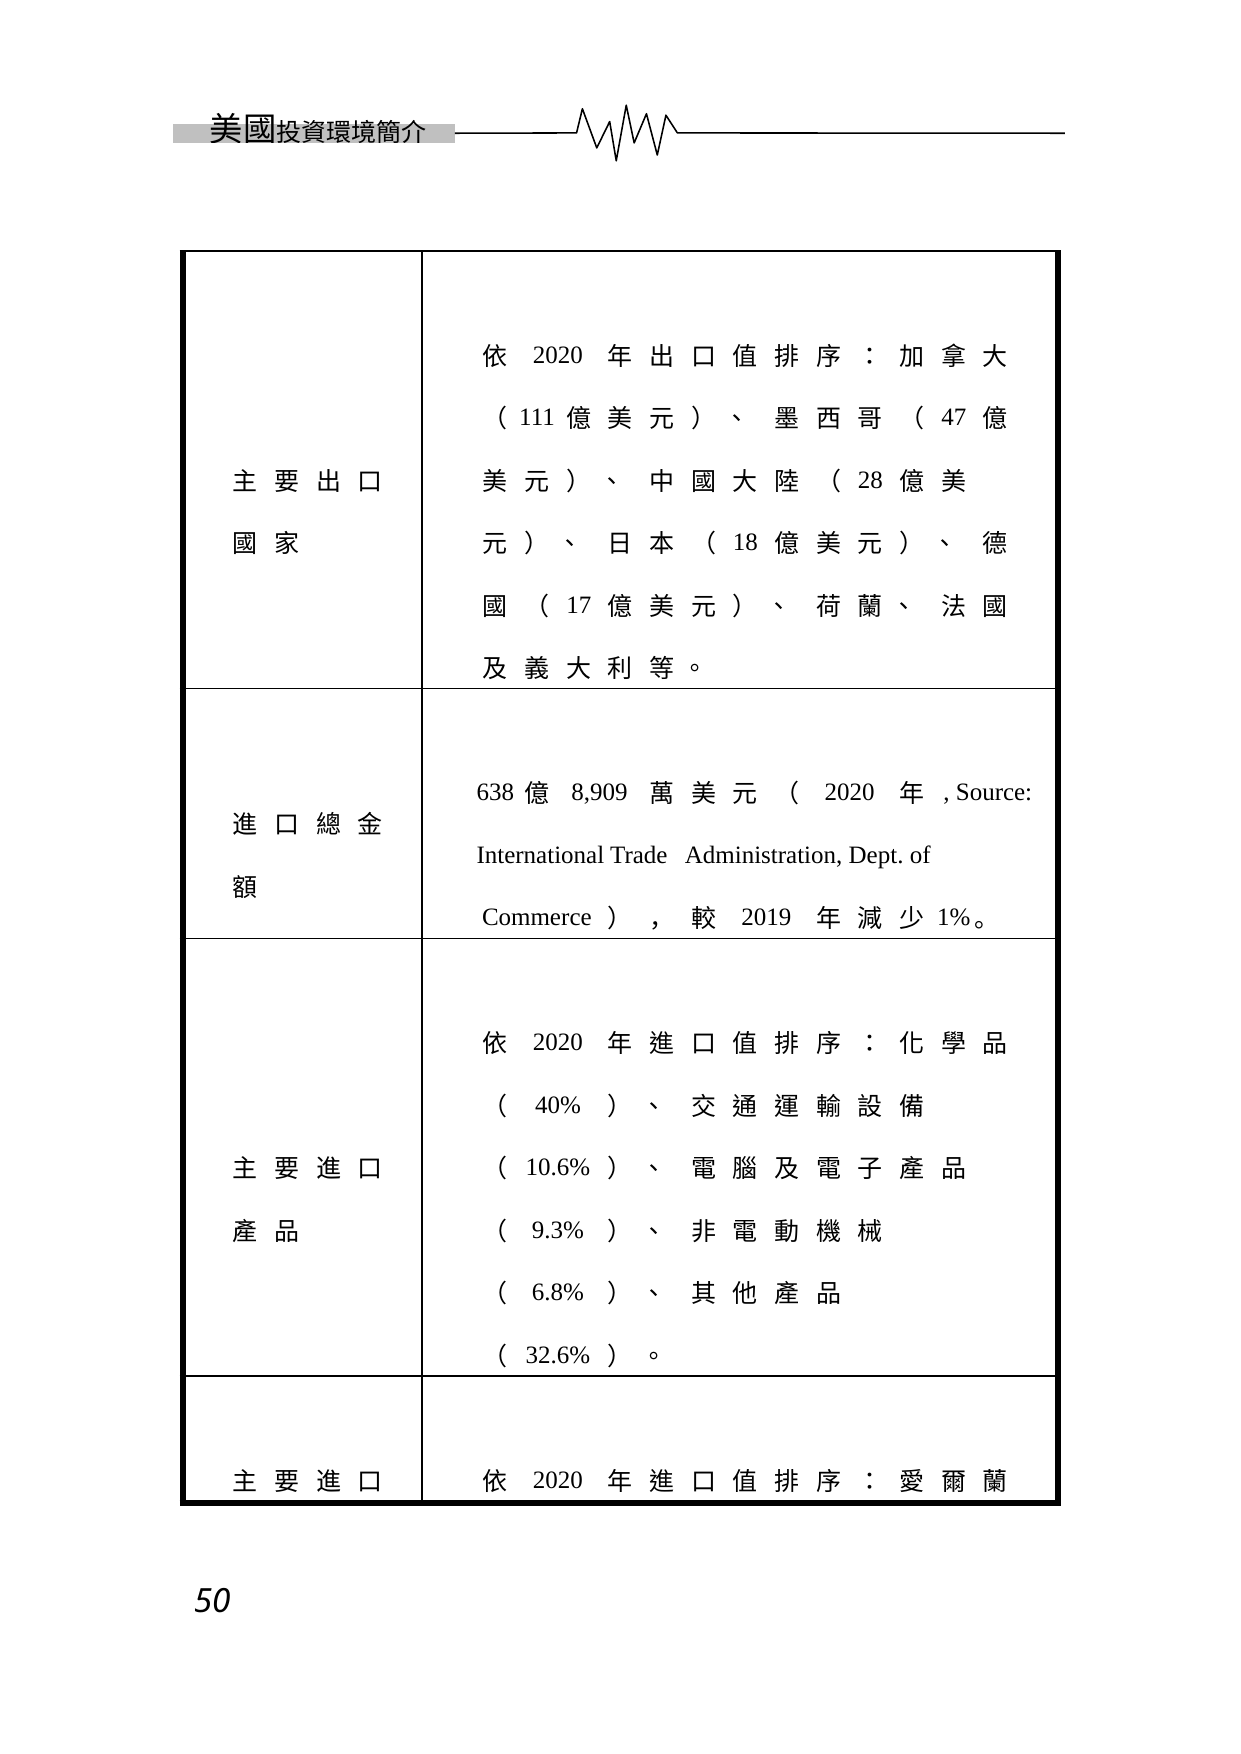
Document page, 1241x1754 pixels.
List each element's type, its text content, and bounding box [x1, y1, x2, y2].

table_cell 638億8,909萬美元（2020年, Source: International Trade Administration, Dept. of Commerce），較2019年減少1%。 [423, 689, 1055, 938]
table_cell 進口總金額 [186, 689, 421, 938]
table_cell 依2020年進口值排序：化學品（40%）、交通運輸設備（10.6%）、電腦及電子產品（9.3%）、非電動機械（6.8%）、其他產品（32.6%）。 [423, 939, 1055, 1375]
table_cell 主要進口 [186, 1377, 421, 1500]
table_cell 依2020年進口值排序：愛爾蘭 [423, 1377, 1055, 1500]
table_cell 主要出口國家 [186, 252, 421, 688]
table_cell 依2020年出口值排序：加拿大（111億美元）、墨西哥（47億美元）、中國大陸（28億美元）、日本（18億美元）、德國（17億美元）、荷蘭、法國 及義大利等。 [423, 252, 1055, 688]
table_cell 主要進口產品 [186, 939, 421, 1375]
